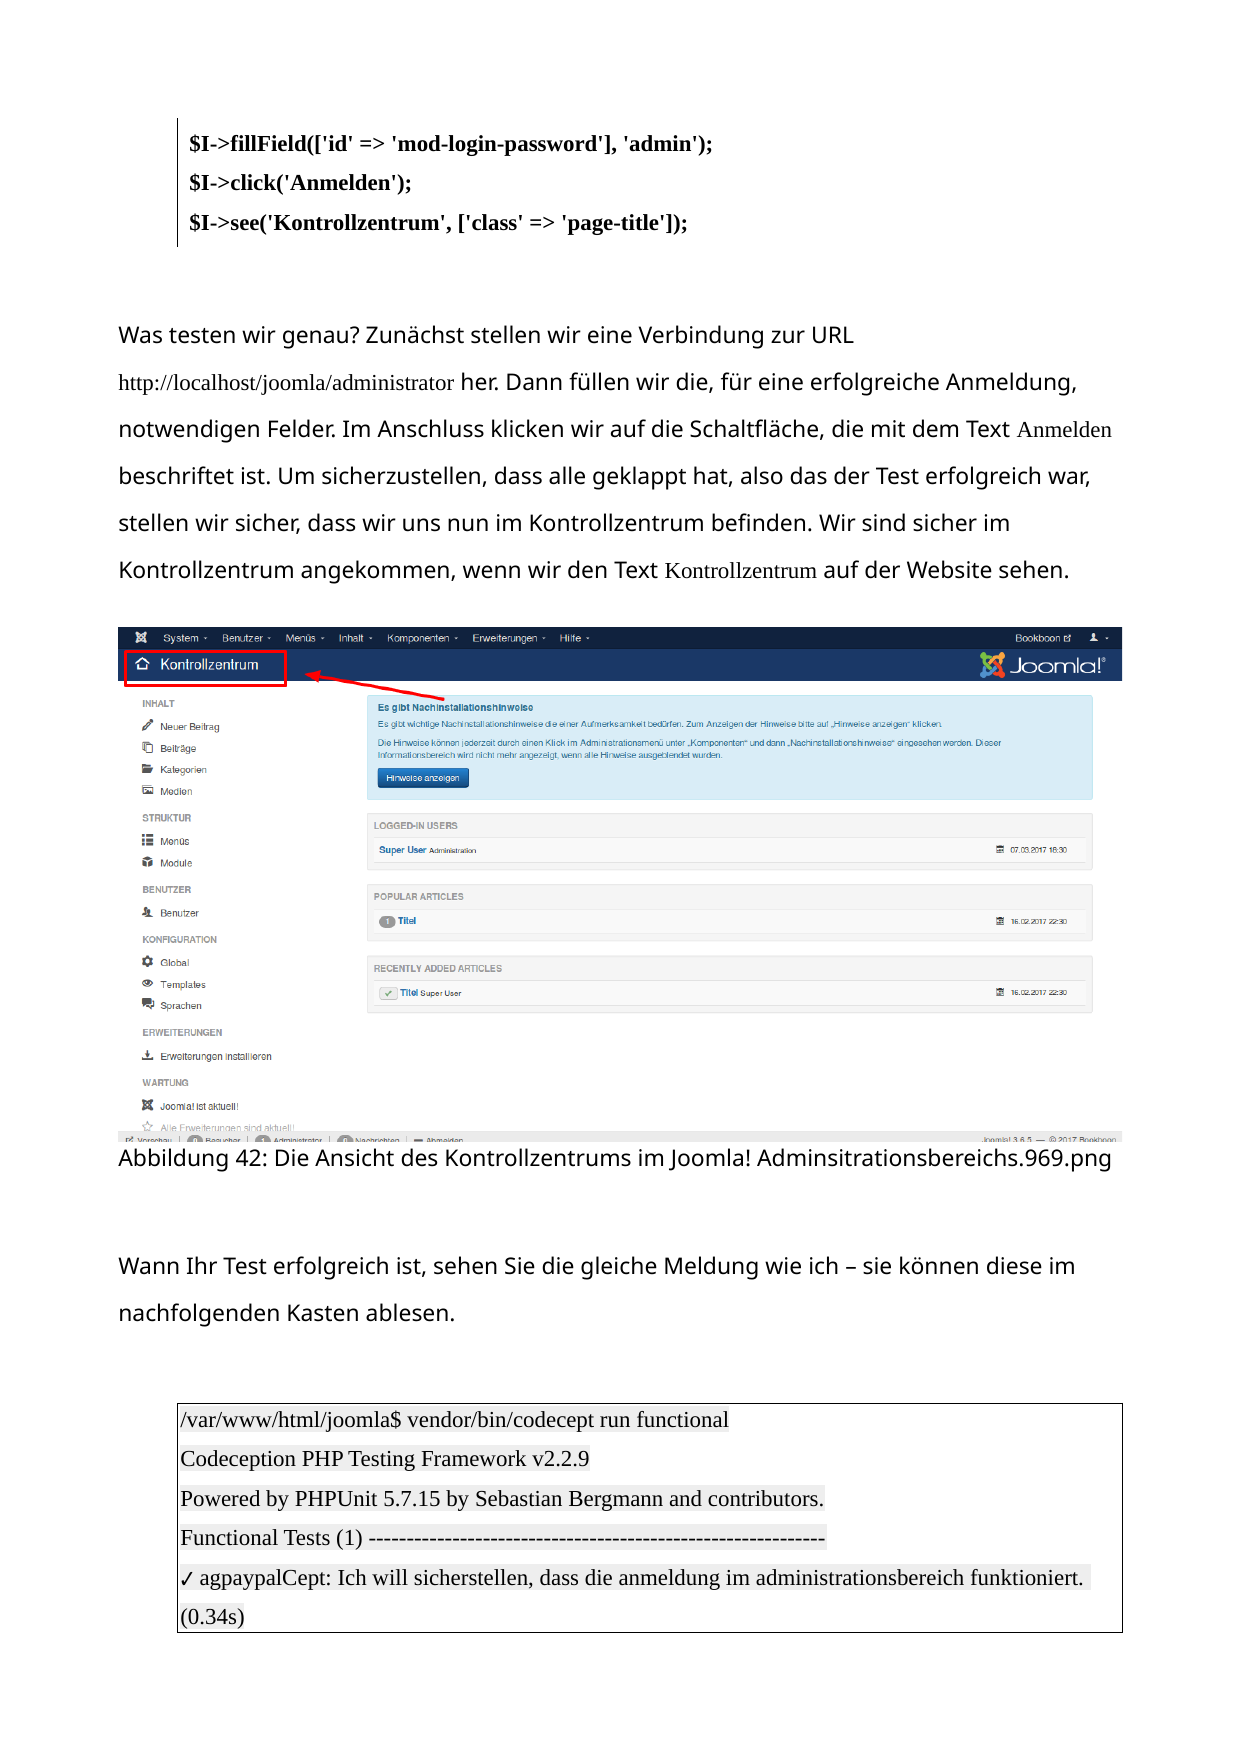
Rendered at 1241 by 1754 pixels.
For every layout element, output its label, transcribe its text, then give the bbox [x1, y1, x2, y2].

picture [118, 627, 1123, 1142]
text /var/www/html/joomla$ vendor/bin/codecept run functional Codeception PHP Testing Framework v2.2.9 Powered by PHPUnit 5.7.15 by Sebastian Bergmann and contributors. Functional Tests (1) ------------------------------------------------------------ ✔ agpaypalCept: Ich will sicherstellen, dass die anmeldung im administrationsbereich funktioniert. (0.34s) [178, 1404, 1122, 1632]
text Wann Ihr Test erfolgreich ist, sehen Sie die gleiche Meldung wie ich – sie können diese im nachfolgenden Kasten ablesen. [118, 1250, 1122, 1328]
text Abbildung 42: Die Ansicht des Kontrollzentrums im Joomla! Adminsitrationsbereichs.969.png [118, 1142, 1122, 1173]
text $I->fillField(['id' => 'mod-login-password'], 'admin'); $I->click('Anmelden'); $I->see('Kontrollzentrum', ['class' => 'page-title']); [178, 118, 1122, 247]
text Was testen wir genau? Zunächst stellen wir eine Verbindung zur URL http://localhost/joomla/administrator her. Dann füllen wir die, für eine erfolgreiche Anmeldung, notwendigen Felder. Im Anschluss klicken wir auf die Schaltfläche, die mit dem Text Anmelden beschriftet ist. Um sicherzustellen, dass alle geklappt hat, also das der Test erfolgreich war, stellen wir sicher, dass wir uns nun im Kontrollzentrum befinden. Wir sind sicher im Kontrollzentrum angekommen, wenn wir den Text Kontrollzentrum auf der Website sehen. [118, 319, 1122, 585]
